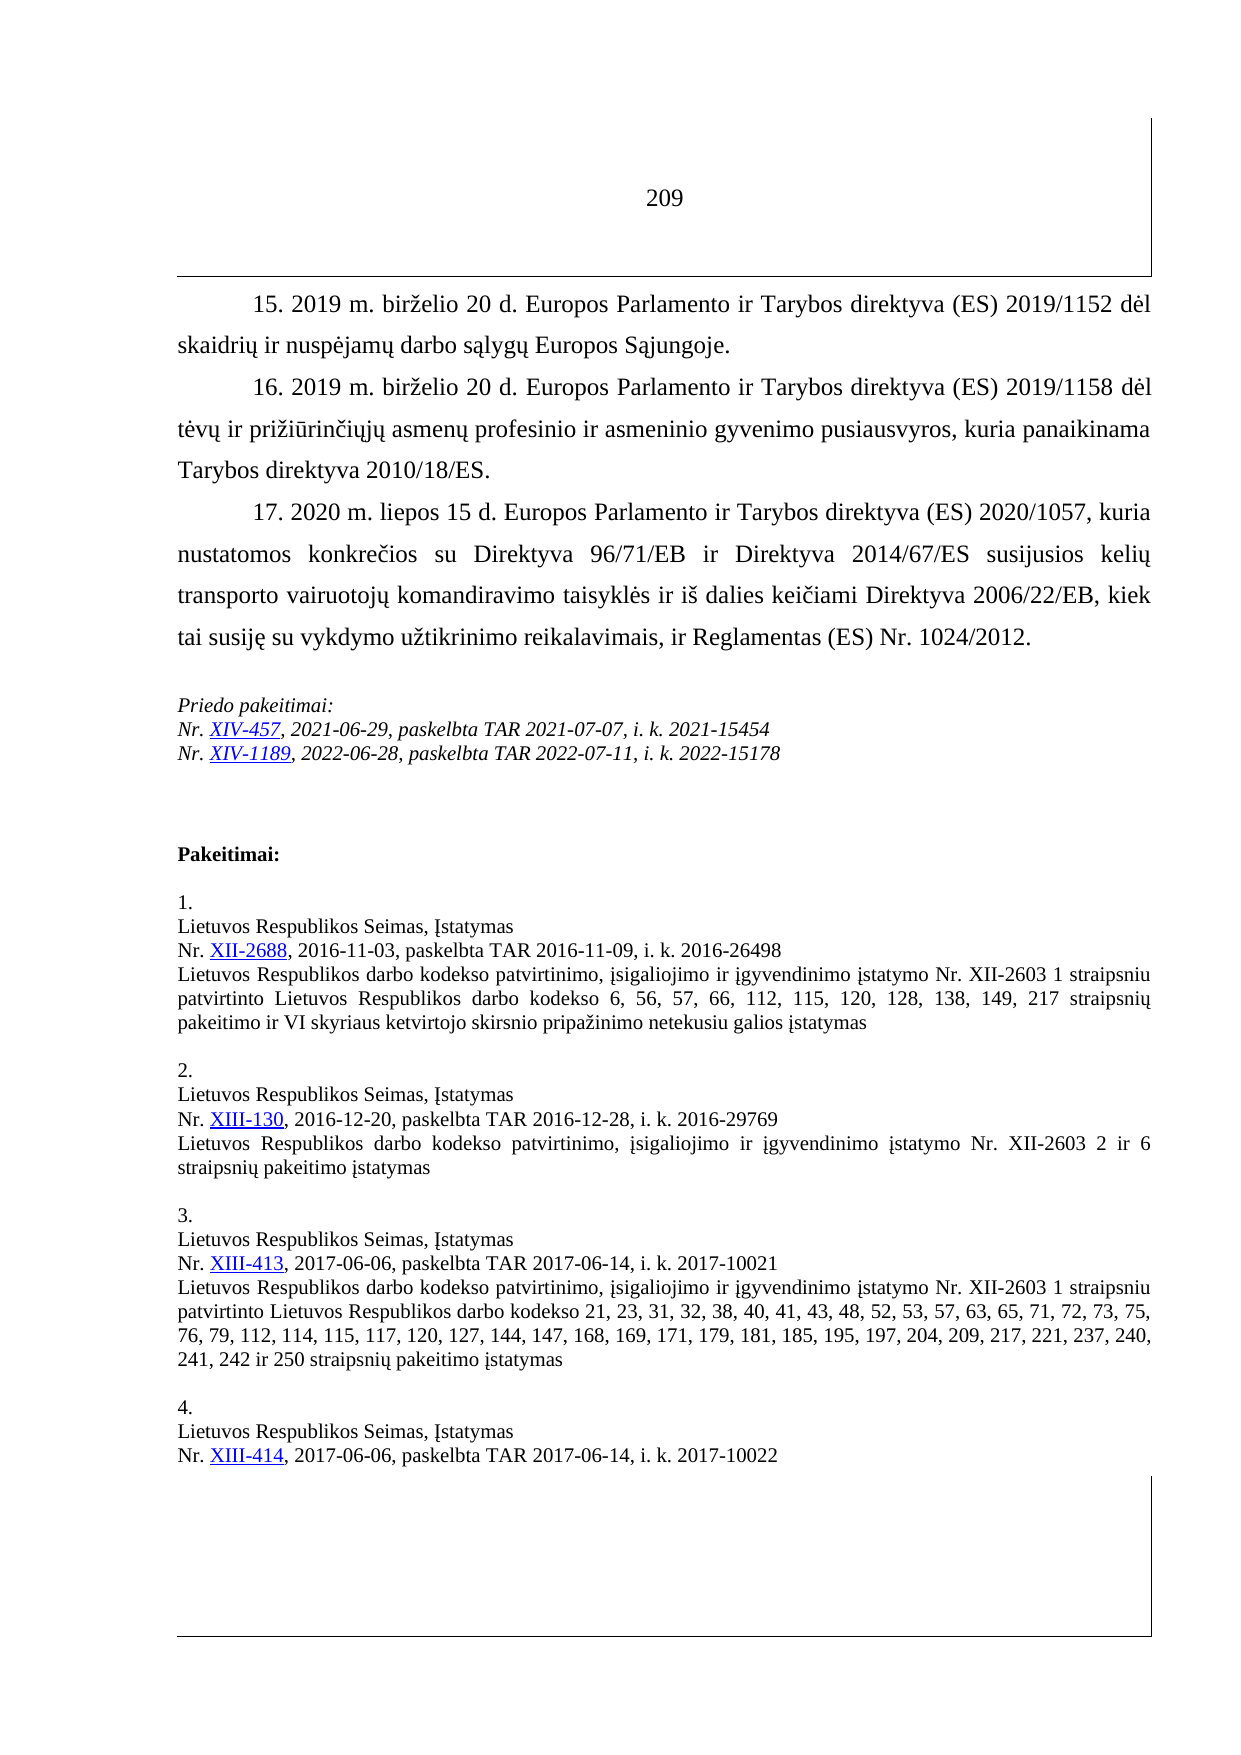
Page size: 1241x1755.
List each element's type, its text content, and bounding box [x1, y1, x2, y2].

text Nr. XIII-130, 2016-12-20, paskelbta TAR 2016-12-28, i. k. 2016-29769 [177, 1106, 1152, 1131]
text Lietuvos Respublikos darbo kodekso patvirtinimo, įsigaliojimo ir įgyvendinimo įstatymo Nr. XII-2603 1 straipsniu patvirtinto Lietuvos Respublikos darbo kodekso 21, 23, 31, 32, 38, 40, 41, 43, 48, 52, 53, 57, 63, 65, 71, 72, 73, 75, 76, 79, 112, 114, 115, 117, 120, 127, 144, 147, 168, 169, 171, 179, 181, 185, 195, 197, 204, 209, 217, 221, 237, 240, 241, 242 ir 250 straipsnių pakeitimo įstatymas [177, 1275, 1152, 1371]
text 17. 2020 m. liepos 15 d. Europos Parlamento ir Tarybos direktyva (ES) 2020/1057, kuria nustatomos konkrečios su Direktyva 96/71/EB ir Direktyva 2014/67/ES susijusios kelių transporto vairuotojų komandiravimo taisyklės ir iš dalies keičiami Direktyva 2006/22/EB, kiek tai susiję su vykdymo užtikrinimo reikalavimais, ir Reglamentas (ES) Nr. 1024/2012. [177, 484, 1152, 651]
text Lietuvos Respublikos darbo kodekso patvirtinimo, įsigaliojimo ir įgyvendinimo įstatymo Nr. XII-2603 1 straipsniu patvirtinto Lietuvos Respublikos darbo kodekso 6, 56, 57, 66, 112, 115, 120, 128, 138, 149, 217 straipsnių pakeitimo ir VI skyriaus ketvirtojo skirsnio pripažinimo netekusiu galios įstatymas [177, 962, 1152, 1034]
text Pakeitimai: [177, 842, 1152, 866]
text Nr. XIII-413, 2017-06-06, paskelbta TAR 2017-06-14, i. k. 2017-10021 [177, 1251, 1152, 1275]
text 1. [177, 890, 1152, 914]
text Nr. XIV-1189, 2022-06-28, paskelbta TAR 2022-07-11, i. k. 2022-15178 [177, 741, 1152, 765]
text Lietuvos Respublikos Seimas, Įstatymas [177, 1227, 1152, 1251]
text Lietuvos Respublikos Seimas, Įstatymas [177, 1419, 1152, 1443]
text Lietuvos Respublikos Seimas, Įstatymas [177, 1082, 1152, 1106]
text Nr. XIII-414, 2017-06-06, paskelbta TAR 2017-06-14, i. k. 2017-10022 [177, 1443, 1152, 1467]
text Nr. XII-2688, 2016-11-03, paskelbta TAR 2016-11-09, i. k. 2016-26498 [177, 938, 1152, 962]
text 4. [177, 1395, 1152, 1419]
text 3. [177, 1203, 1152, 1227]
text 15. 2019 m. birželio 20 d. Europos Parlamento ir Tarybos direktyva (ES) 2019/1152 dėl skaidrių ir nuspėjamų darbo sąlygų Europos Sąjungoje. [177, 276, 1152, 359]
text 16. 2019 m. birželio 20 d. Europos Parlamento ir Tarybos direktyva (ES) 2019/1158 dėl tėvų ir prižiūrinčiųjų asmenų profesinio ir asmeninio gyvenimo pusiausvyros, kuria panaikinama Tarybos direktyva 2010/18/ES. [177, 359, 1152, 484]
text 2. [177, 1058, 1152, 1082]
text Lietuvos Respublikos darbo kodekso patvirtinimo, įsigaliojimo ir įgyvendinimo įstatymo Nr. XII-2603 2 ir 6 straipsnių pakeitimo įstatymas [177, 1131, 1152, 1179]
text Lietuvos Respublikos Seimas, Įstatymas [177, 914, 1152, 938]
text Nr. XIV-457, 2021-06-29, paskelbta TAR 2021-07-07, i. k. 2021-15454 [177, 717, 1152, 741]
text Priedo pakeitimai: [177, 693, 1152, 717]
